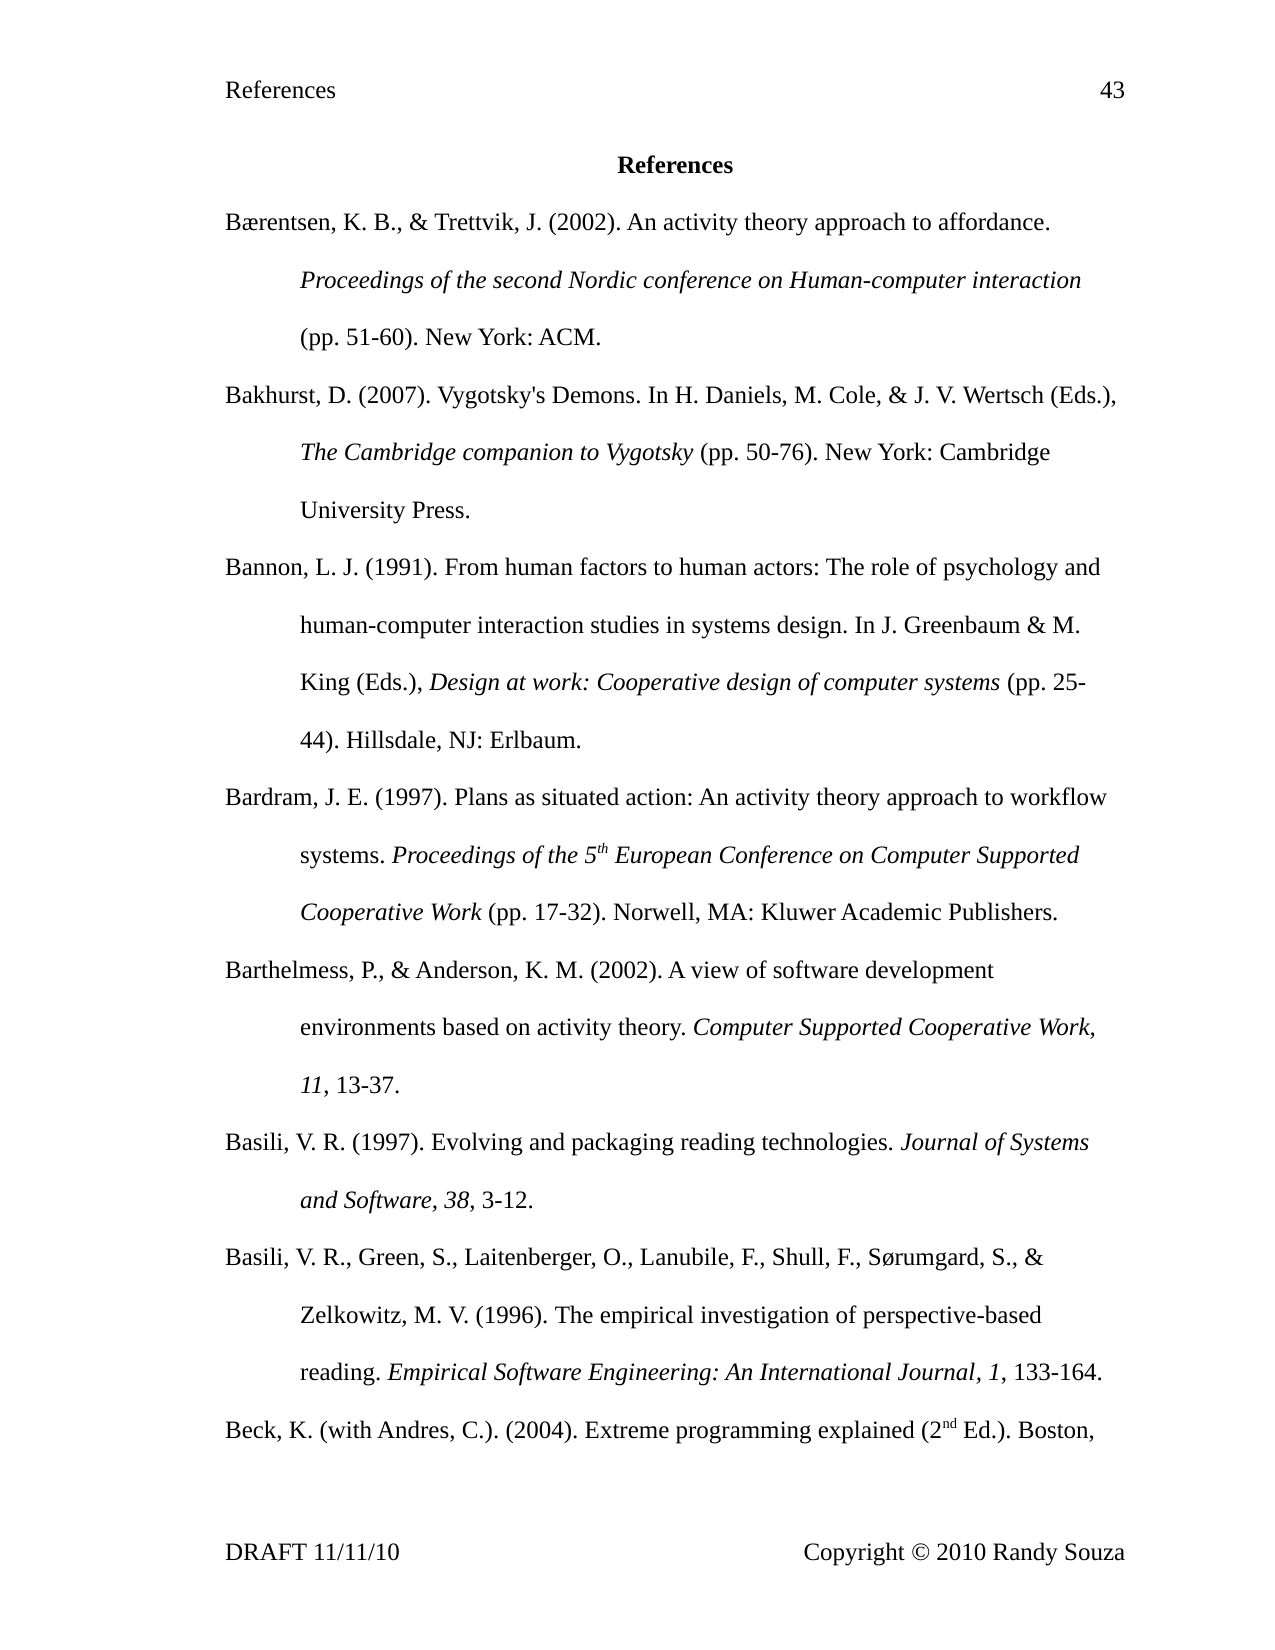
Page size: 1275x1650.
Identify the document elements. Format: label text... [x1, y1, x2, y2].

text Beck, K. (with Andres, C.). (2004). Extreme programming explained (2nd Ed.). Boston, [225, 1415, 1125, 1444]
text Bardram, J. E. (1997). Plans as situated action: An activity theory approach to workflow systems. Proceedings of the 5th European Conference on Computer Supported Cooperative Work (pp. 17-32). Norwell, MA: Kluwer Academic Publishers. [225, 782, 1125, 926]
text Bærentsen, K. B., & Trettvik, J. (2002). An activity theory approach to affordance. Proceedings of the second Nordic conference on Human-computer interaction (pp. 51-60). New York: ACM. [225, 207, 1125, 351]
text Basili, V. R., Green, S., Laitenberger, O., Lanubile, F., Shull, F., Sørumgard, S., & Zelkowitz, M. V. (1996). The empirical investigation of perspective-based reading. Empirical Software Engineering: An International Journal, 1, 133-164. [225, 1242, 1125, 1386]
text Barthelmess, P., & Anderson, K. M. (2002). A view of software development environments based on activity theory. Computer Supported Cooperative Work, 11, 13-37. [225, 955, 1125, 1099]
text Basili, V. R. (1997). Evolving and packaging reading technologies. Journal of Systems and Software, 38, 3-12. [225, 1127, 1125, 1214]
subtitle References [225, 150, 1125, 179]
text Bannon, L. J. (1991). From human factors to human actors: The role of psychology and human-computer interaction studies in systems design. In J. Greenbaum & M. King (Eds.), Design at work: Cooperative design of computer systems (pp. 25-44). Hillsdale, NJ: Erlbaum. [225, 552, 1125, 754]
text Bakhurst, D. (2007). Vygotsky's Demons. In H. Daniels, M. Cole, & J. V. Wertsch (Eds.), The Cambridge companion to Vygotsky (pp. 50-76). New York: Cambridge University Press. [225, 380, 1125, 524]
